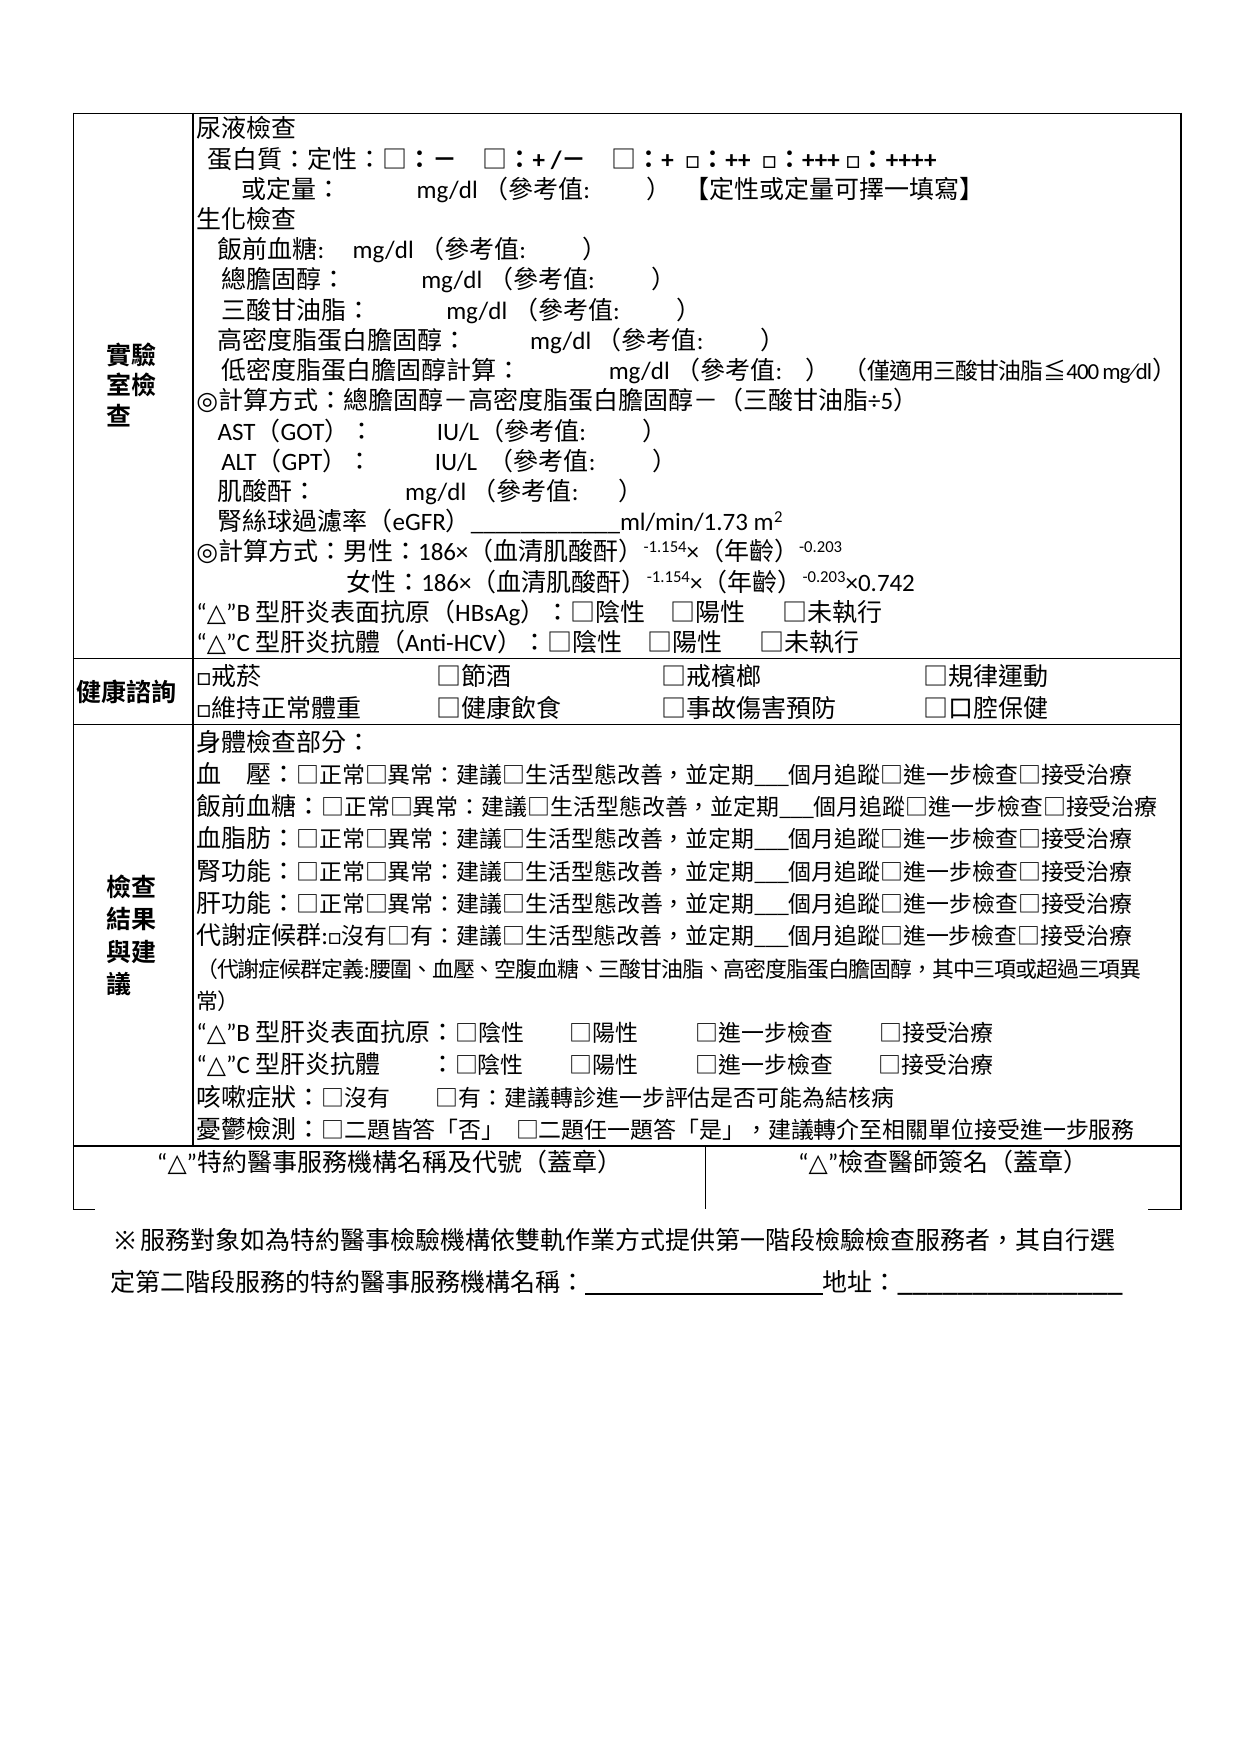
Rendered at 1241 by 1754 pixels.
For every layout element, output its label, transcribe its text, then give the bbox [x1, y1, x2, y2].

table_cell “△”檢查醫師簽名（蓋章） [706, 1147, 1180, 1209]
table_cell 尿液檢查 蛋白質：定性：□：－ □：+ /－ □：+ □：++ □：+++ □：++++ 或定量： mg/dl （參考值: ） 【定性或定量可擇一填寫】 生化檢查 飯前血糖: mg/dl （參考值: ） 總膽固醇： mg/dl （參考值: ） 三酸甘油脂： mg/dl （參考值: ） 高密度脂蛋白膽固醇： mg/dl （參考值: ） 低密度脂蛋白膽固醇計算： mg/dl （參考值: ） （僅適用三酸甘油脂≦400 mg∕dl） ◎計算方式：總膽固醇－高密度脂蛋白膽固醇－（三酸甘油脂÷5） AST（GOT）： IU/L（參考值: ） ALT（GPT）： IU/L （參考值: ） 肌酸酐： mg/dl （參考值: ） 腎絲球過濾率（eGFR）____________ml/min/1.73 m2 ◎計算方式：男性：186×（血清肌酸酐）-1.154×（年齡）-0.203 女性：186×（血清肌酸酐）-1.154×（年齡）-0.203×0.742 “△”B型肝炎表面抗原（HBsAg）：□陰性 □陽性 □未執行 “△”C型肝炎抗體（Anti-HCV）：□陰性 □陽性 □未執行 [194, 114, 1180, 657]
table_cell 檢查結果與建議 [74, 725, 192, 1145]
table_cell 實驗室檢查 [74, 114, 192, 657]
table_cell “△”特約醫事服務機構名稱及代號（蓋章） [74, 1147, 1148, 1320]
table_cell 健康諮詢 [74, 659, 192, 724]
table_cell □戒菸 □節酒 □戒檳榔 □規律運動 □維持正常體重 □健康飲食 □事故傷害預防 □口腔保健 [194, 659, 1180, 724]
table_cell 身體檢查部分： 血 壓：□正常□異常：建議□生活型態改善，並定期___個月追蹤□進一步檢查□接受治療 飯前血糖：□正常□異常：建議□生活型態改善，並定期___個月追蹤□進一步檢查□接受治療 血脂肪：□正常□異常：建議□生活型態改善，並定期___個月追蹤□進一步檢查□接受治療 腎功能：□正常□異常：建議□生活型態改善，並定期___個月追蹤□進一步檢查□接受治療 肝功能：□正常□異常：建議□生活型態改善，並定期___個月追蹤□進一步檢查□接受治療 代謝症候群:□沒有□有：建議□生活型態改善，並定期___個月追蹤□進一步檢查□接受治療 （代謝症候群定義:腰圍、血壓、空腹血糖、三酸甘油脂、高密度脂蛋白膽固醇，其中三項或超過三項異常） “△”B型肝炎表面抗原：□陰性 □陽性 □進一步檢查 □接受治療 “△”C型肝炎抗體 ：□陰性 □陽性 □進一步檢查 □接受治療 咳嗽症狀：□沒有 □有：建議轉診進一步評估是否可能為結核病 憂鬱檢測：□二題皆答「否」 □二題任一題答「是」，建議轉介至相關單位接受進一步服務 [194, 725, 1180, 1145]
